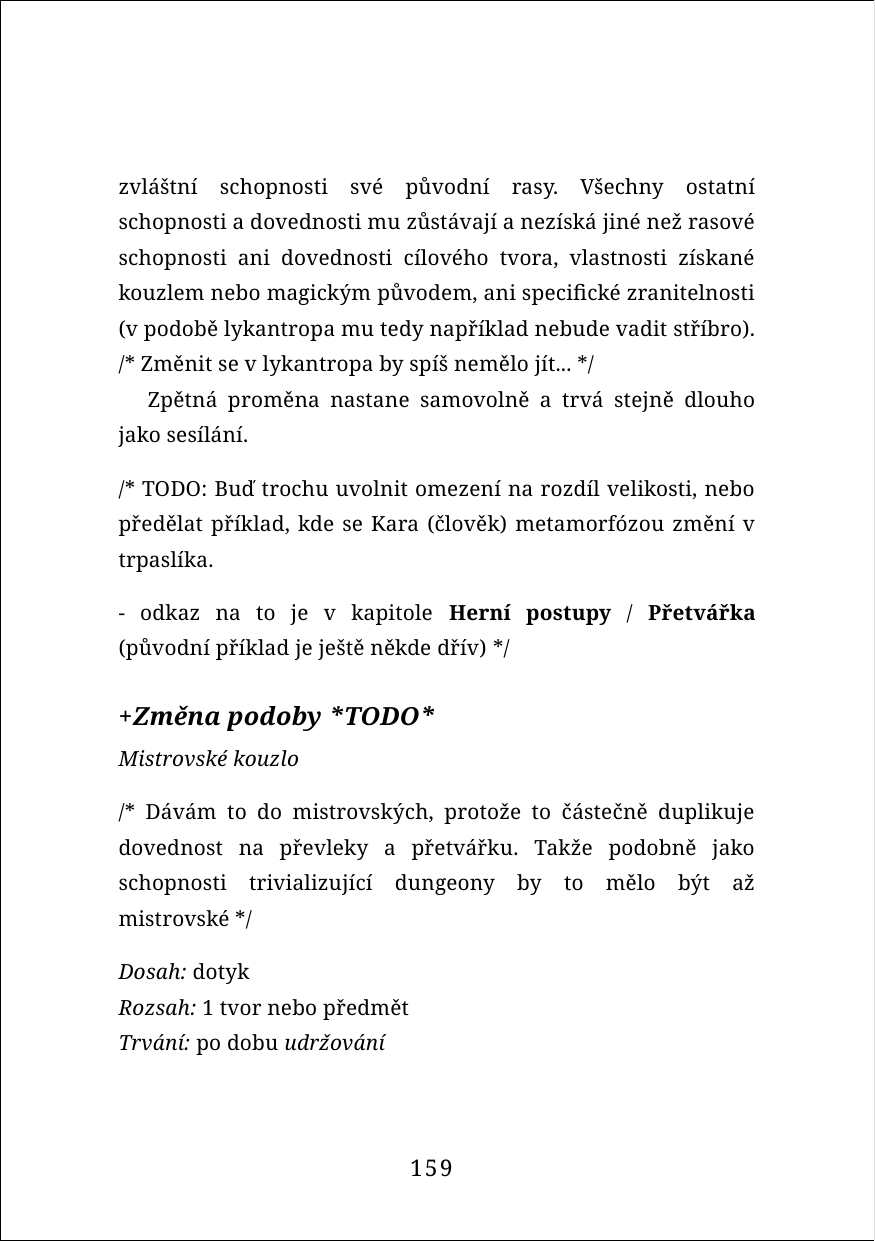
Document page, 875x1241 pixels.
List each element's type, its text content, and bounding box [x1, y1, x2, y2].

text Mistrovské kouzlo [118, 744, 756, 773]
text Dosah: dotyk Rozsah: 1 tvor nebo předmět Trvání: po dobu udržování [118, 957, 756, 1057]
text /* TODO: Buď trochu uvolnit omezení na rozdíl velikosti, nebo předělat příklad, kde se Kara (člověk) metamorfózou změní v trpaslíka. [118, 474, 756, 573]
subtitle +Změna podoby *TODO* [118, 698, 756, 732]
text /* Dávám to do mistrovských, protože to částečně duplikuje dovednost na převleky a přetvářku. Takže podobně jako schopnosti trivializující dungeony by to mělo být až mistrovské */ [118, 797, 756, 932]
text - odkaz na to je v kapitole Herní postupy / Přetvářka (původní příklad je ještě někde dřív) */ [118, 598, 756, 662]
text zvláštní schopnosti své původní rasy. Všechny ostatní schopnosti a dovednosti mu zůstávají a nezíská jiné než rasové schopnosti ani dovednosti cílového tvora, vlastnosti získané kouzlem nebo magickým původem, ani specifické zranitelnosti (v podobě lykantropa mu tedy například nebude vadit stříbro). /* Změnit se v lykantropa by spíš nemělo jít... */ Zpětná proměna nastane samovolně a trvá stejně dlouho jako sesílání. [118, 172, 756, 449]
